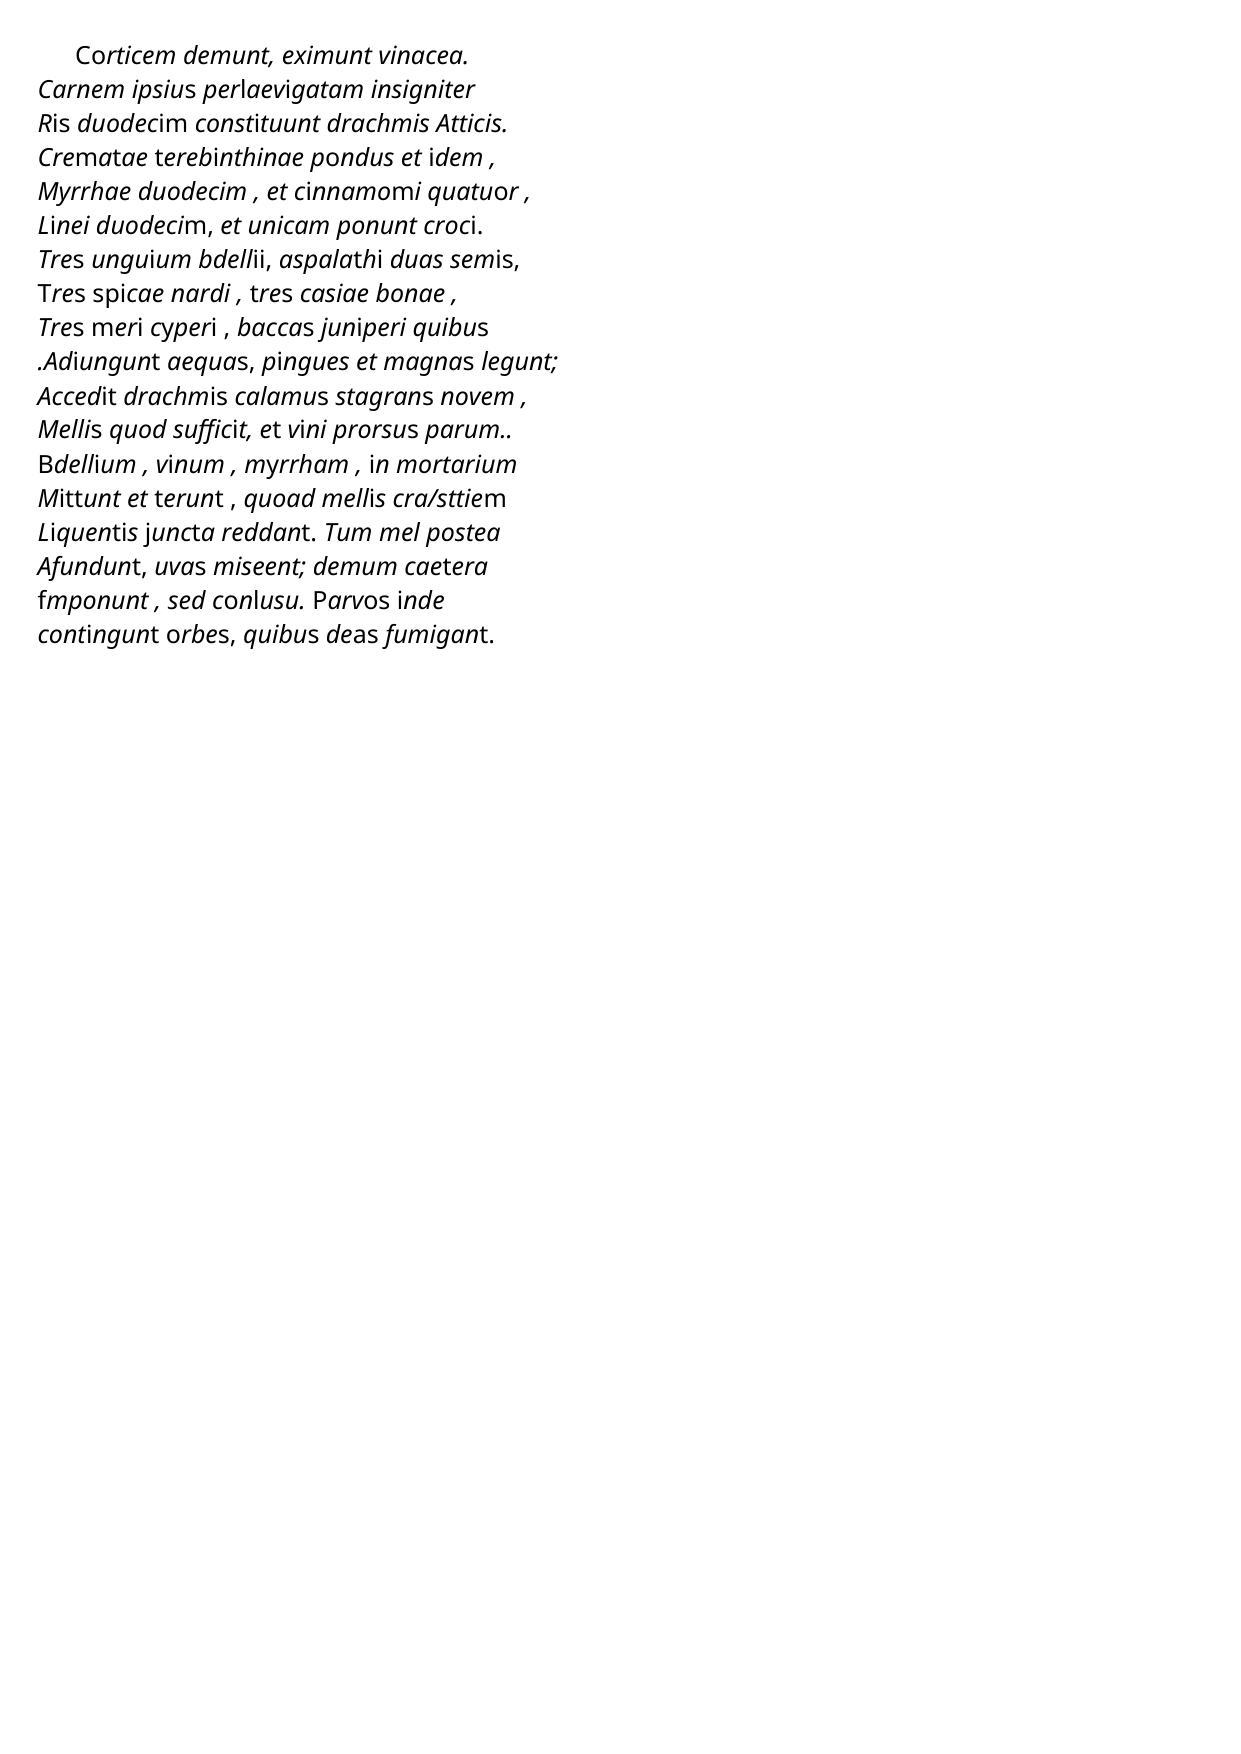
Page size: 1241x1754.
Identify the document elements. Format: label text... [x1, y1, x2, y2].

text Corticem demunt, eximunt vinacea. Carnem ipsius perlaevigatam insigniter Ris duodecim constituunt drachmis Atticis. Crematae terebinthinae pondus et idem , Myrrhae duodecim , et cinnamomi quatuor , Linei duodecim, et unicam ponunt croci. Tres unguium bdellii, aspalathi duas semis, Tres spicae nardi , tres casiae bonae , Tres meri cyperi , baccas juniperi quibus .Adiungunt aequas, pingues et magnas legunt; Accedit drachmis calamus stagrans novem , Mellis quod sufficit, et vini prorsus parum.. Bdellium , vinum , myrrham , in mortarium Mittunt et terunt , quoad mellis cra/sttiem Liquentis juncta reddant. Tum mel postea Afundunt, uvas miseent; demum caetera fmponunt , sed conlusu. Parvos inde contingunt orbes, quibus deas fumigant. [37, 37, 1203, 651]
